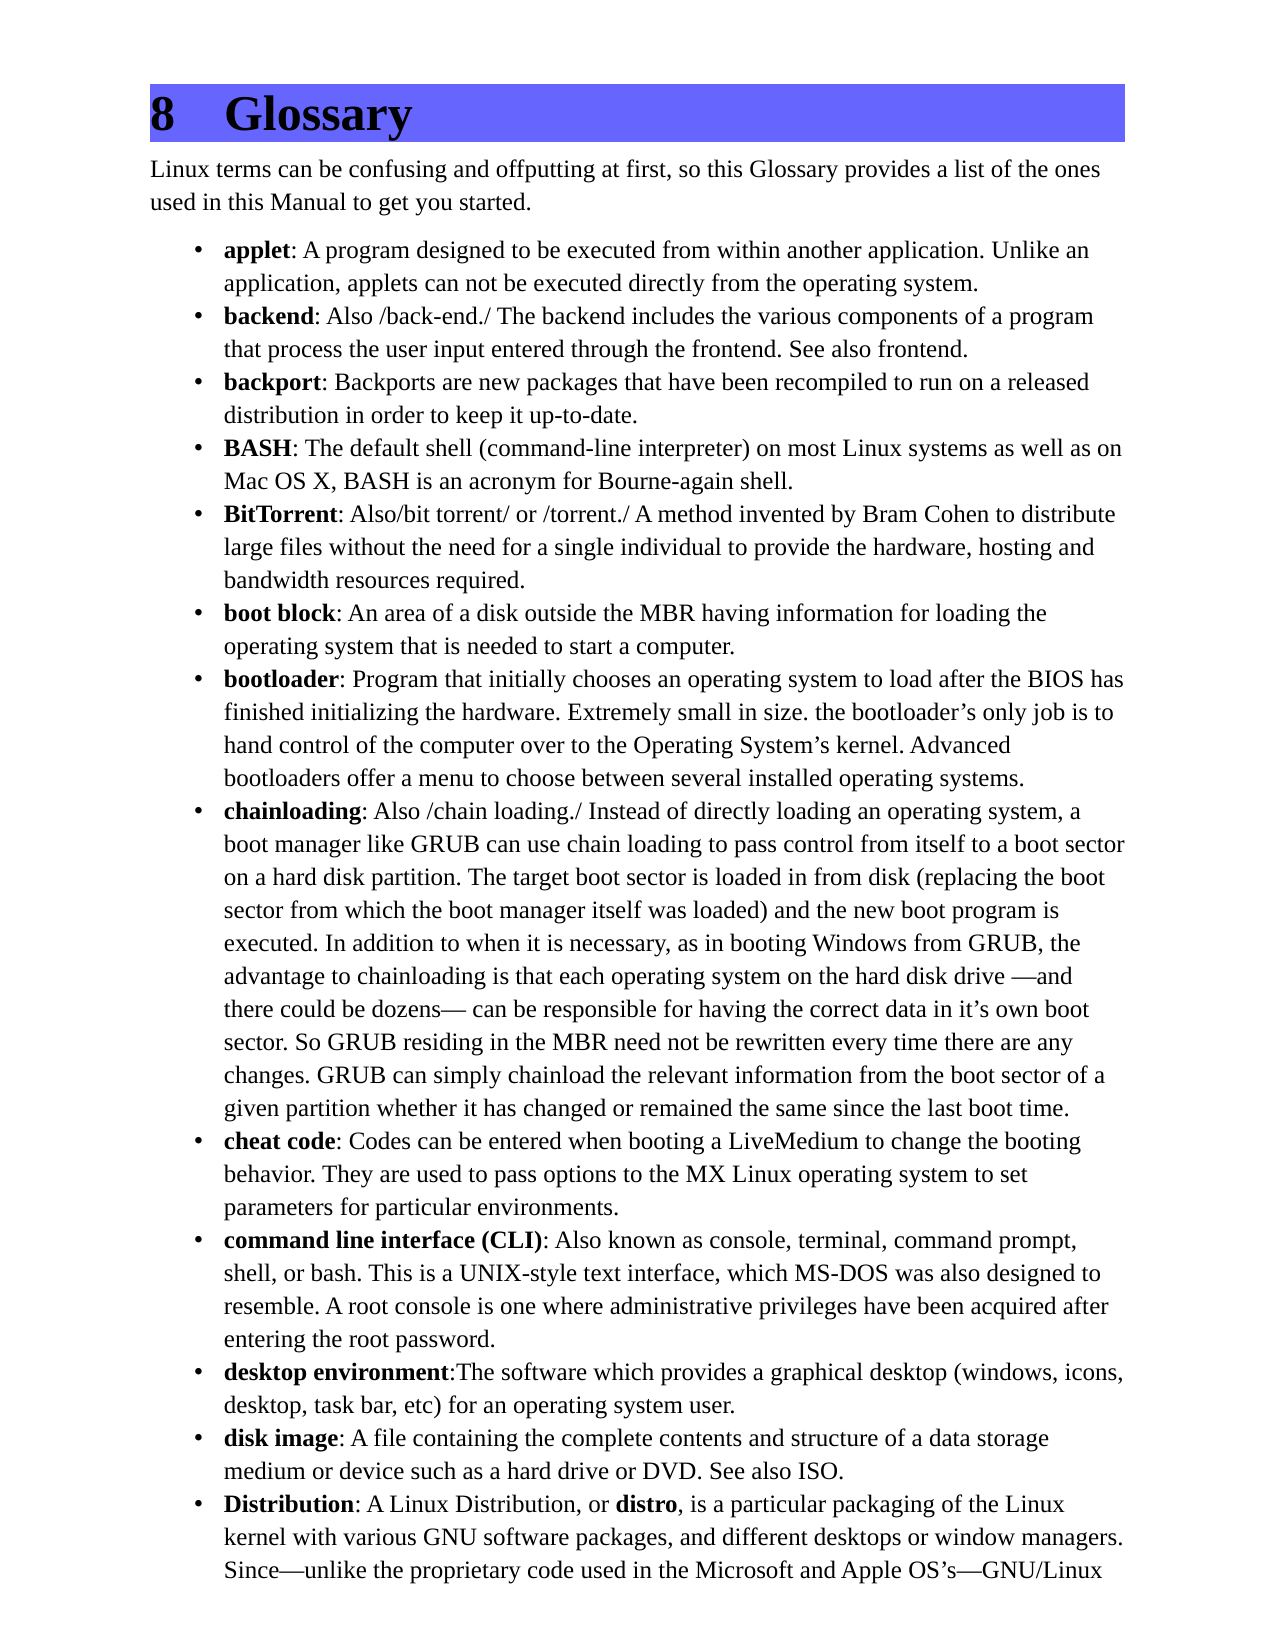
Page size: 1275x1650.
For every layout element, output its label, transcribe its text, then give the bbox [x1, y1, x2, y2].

list boot block: An area of a disk outside the MBR having information for loading the operating system that is needed to start a computer. [194, 598, 1125, 660]
subtitle 8 Glossary [150, 84, 1125, 142]
list BASH: The default shell (command-line interpreter) on most Linux systems as well as on Mac OS X, BASH is an acronym for Bourne-again shell. [194, 433, 1125, 494]
list command line interface (CLI): Also known as console, terminal, command prompt, shell, or bash. This is a UNIX-style text interface, which MS-DOS was also designed to resemble. A root console is one where administrative privileges have been acquired after entering the root password. [194, 1225, 1125, 1353]
list chainloading: Also /chain loading./ Instead of directly loading an operating system, a boot manager like GRUB can use chain loading to pass control from itself to a boot sector on a hard disk partition. The target boot sector is loaded in from disk (replacing the boot sector from which the boot manager itself was loaded) and the new boot program is executed. In addition to when it is necessary, as in booting Windows from GRUB, the advantage to chainloading is that each operating system on the hard disk drive —and there could be dozens— can be responsible for having the correct data in it’s own boot sector. So GRUB residing in the MBR need not be rewritten every time there are any changes. GRUB can simply chainload the relevant information from the boot sector of a given partition whether it has changed or remained the same since the last boot time. [194, 796, 1125, 1122]
list disk image: A file containing the complete contents and structure of a data storage medium or device such as a hard drive or DVD. See also ISO. [194, 1423, 1125, 1485]
list bootloader: Program that initially chooses an operating system to load after the BIOS has finished initializing the hardware. Extremely small in size. the bootloader’s only job is to hand control of the computer over to the Operating System’s kernel. Advanced bootloaders offer a menu to choose between several installed operating systems. [194, 664, 1125, 792]
list desktop environment:The software which provides a graphical desktop (windows, icons, desktop, task bar, etc) for an operating system user. [194, 1357, 1125, 1419]
list BitTorrent: Also/bit torrent/ or /torrent./ A method invented by Bram Cohen to distribute large files without the need for a single individual to provide the hardware, hosting and bandwidth resources required. [194, 499, 1125, 594]
list cheat code: Codes can be entered when booting a LiveMedium to change the booting behavior. They are used to pass options to the MX Linux operating system to set parameters for particular environments. [194, 1126, 1125, 1221]
list Distribution: A Linux Distribution, or distro, is a particular packaging of the Linux kernel with various GNU software packages, and different desktops or window managers. Since—unlike the proprietary code used in the Microsoft and Apple OS’s—GNU/Linux [194, 1489, 1125, 1584]
list applet: A program designed to be executed from within another application. Unlike an application, applets can not be executed directly from the operating system. [194, 235, 1125, 296]
list backport: Backports are new packages that have been recompiled to run on a released distribution in order to keep it up-to-date. [194, 367, 1125, 428]
text Linux terms can be confusing and offputting at first, so this Glossary provides a list of the ones used in this Manual to get you started. [150, 154, 1125, 216]
list backend: Also /back-end./ The backend includes the various components of a program that process the user input entered through the frontend. See also frontend. [194, 301, 1125, 362]
